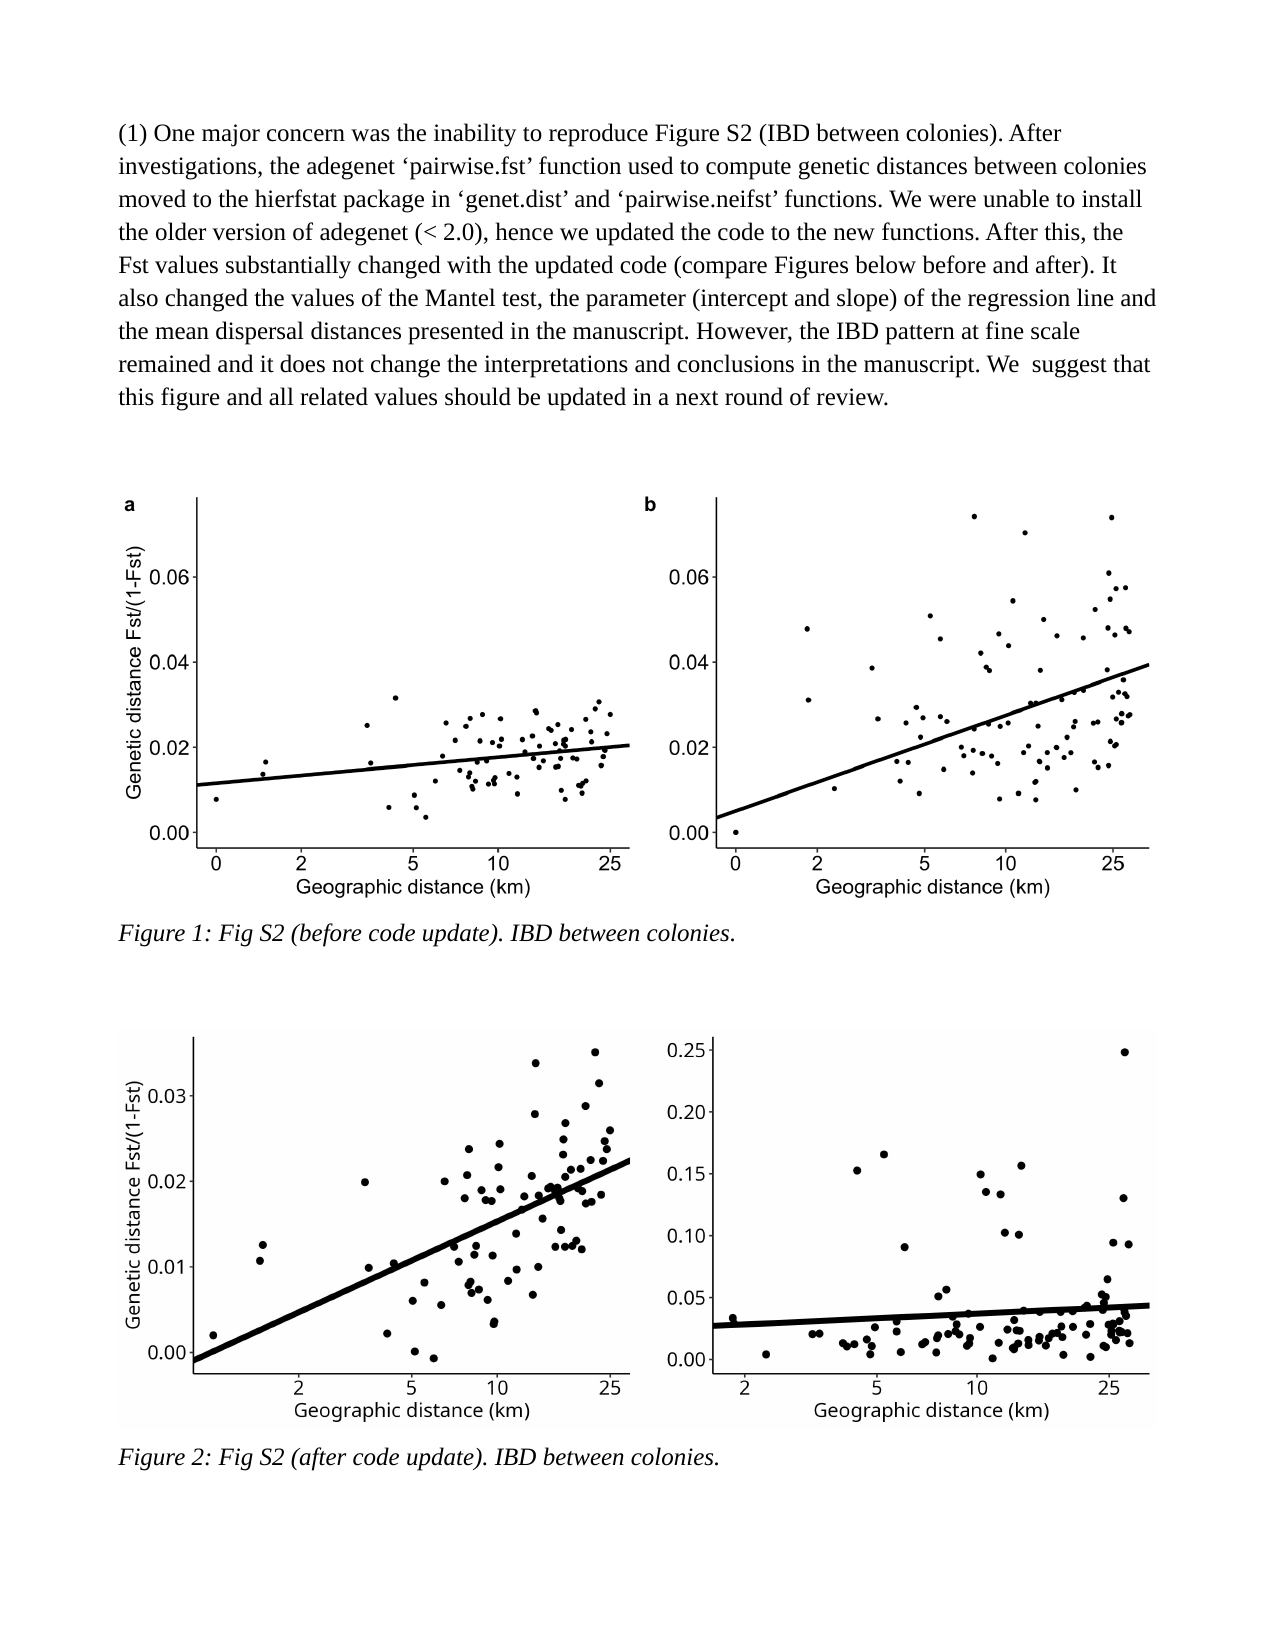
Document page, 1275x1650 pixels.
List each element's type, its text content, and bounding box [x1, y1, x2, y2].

text (1) One major concern was the inability to reproduce Figure S2 (IBD between colonies). After investigations, the adegenet ‘pairwise.fst’ function used to compute genetic distances between colonies moved to the hierfstat package in ‘genet.dist’ and ‘pairwise.neifst’ functions. We were unable to install the older version of adegenet (< 2.0), hence we updated the code to the new functions. After this, the Fst values substantially changed with the updated code (compare Figures below before and after). It also changed the values of the Mantel test, the parameter (intercept and slope) of the regression line and the mean dispersal distances presented in the manuscript. However, the IBD pattern at fine scale remained and it does not change the interpretations and conclusions in the manuscript. We suggest that this figure and all related values should be updated in a next round of review. [118, 118, 1157, 411]
picture [118, 1029, 1157, 1429]
picture [118, 490, 1157, 906]
text Figure 1: Fig S2 (before code update). IBD between colonies. [118, 906, 1157, 947]
text Figure 2: Fig S2 (after code update). IBD between colonies. [118, 1429, 1157, 1470]
